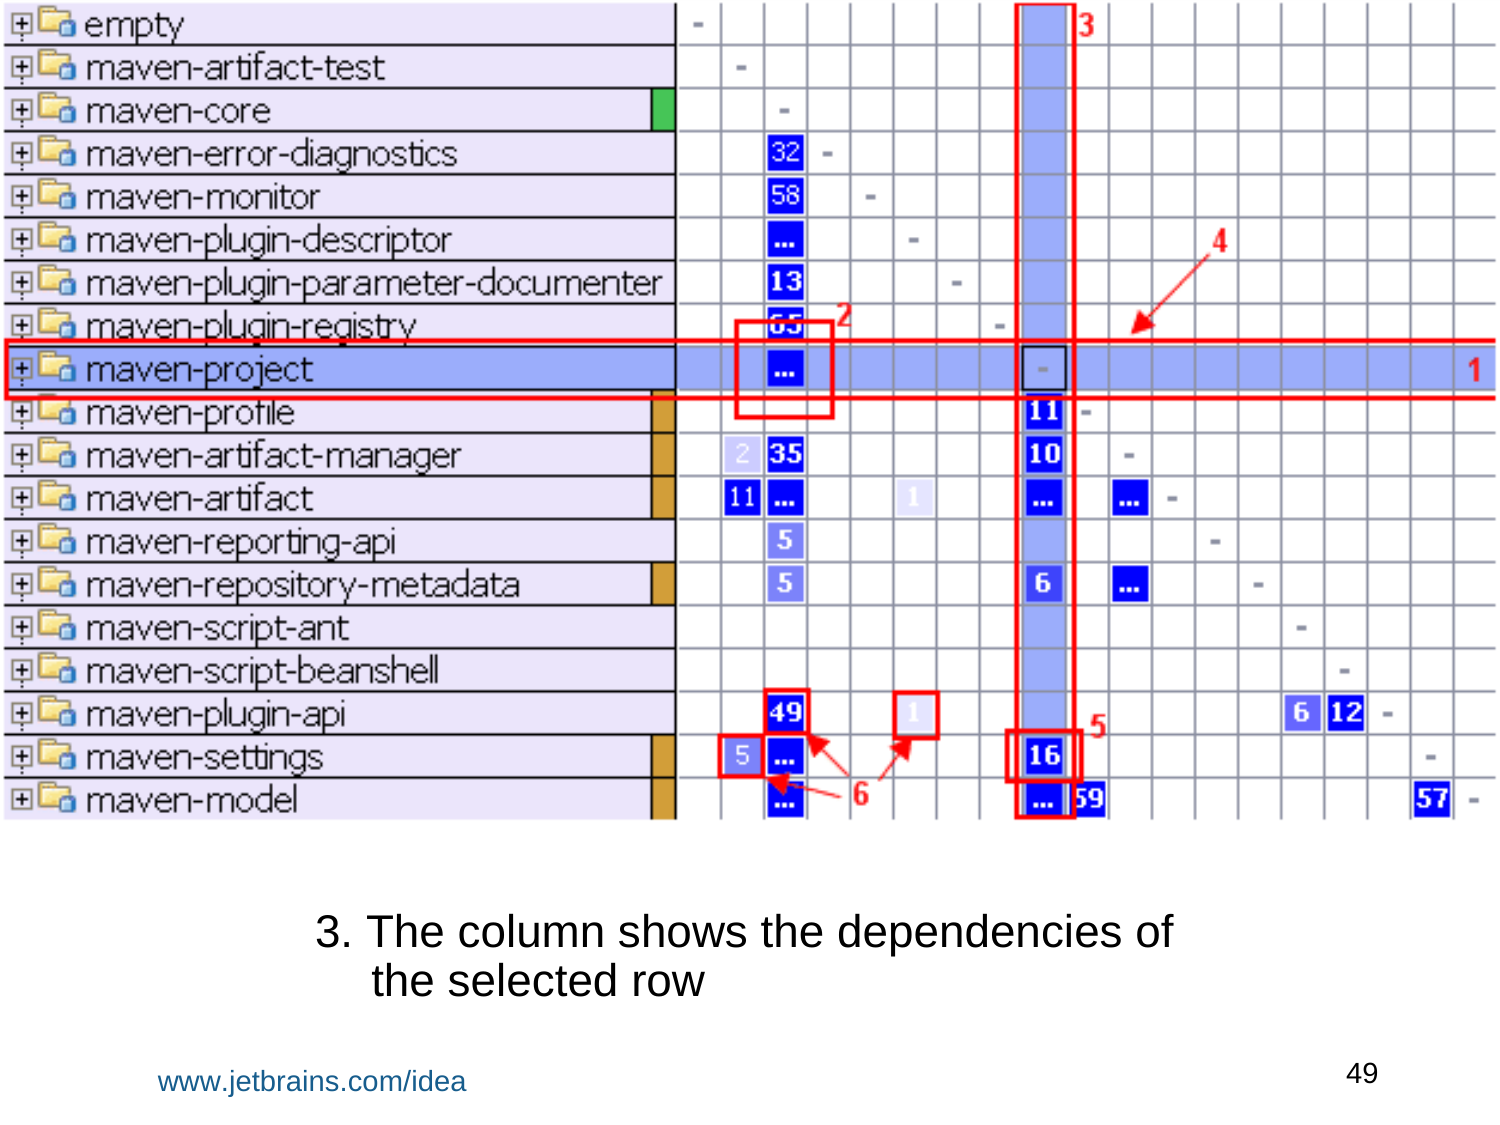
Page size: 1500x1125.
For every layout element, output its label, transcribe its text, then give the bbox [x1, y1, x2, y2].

picture [0, 0, 1500, 826]
list 3. The column shows the dependencies of the selected row [300, 900, 1201, 1051]
